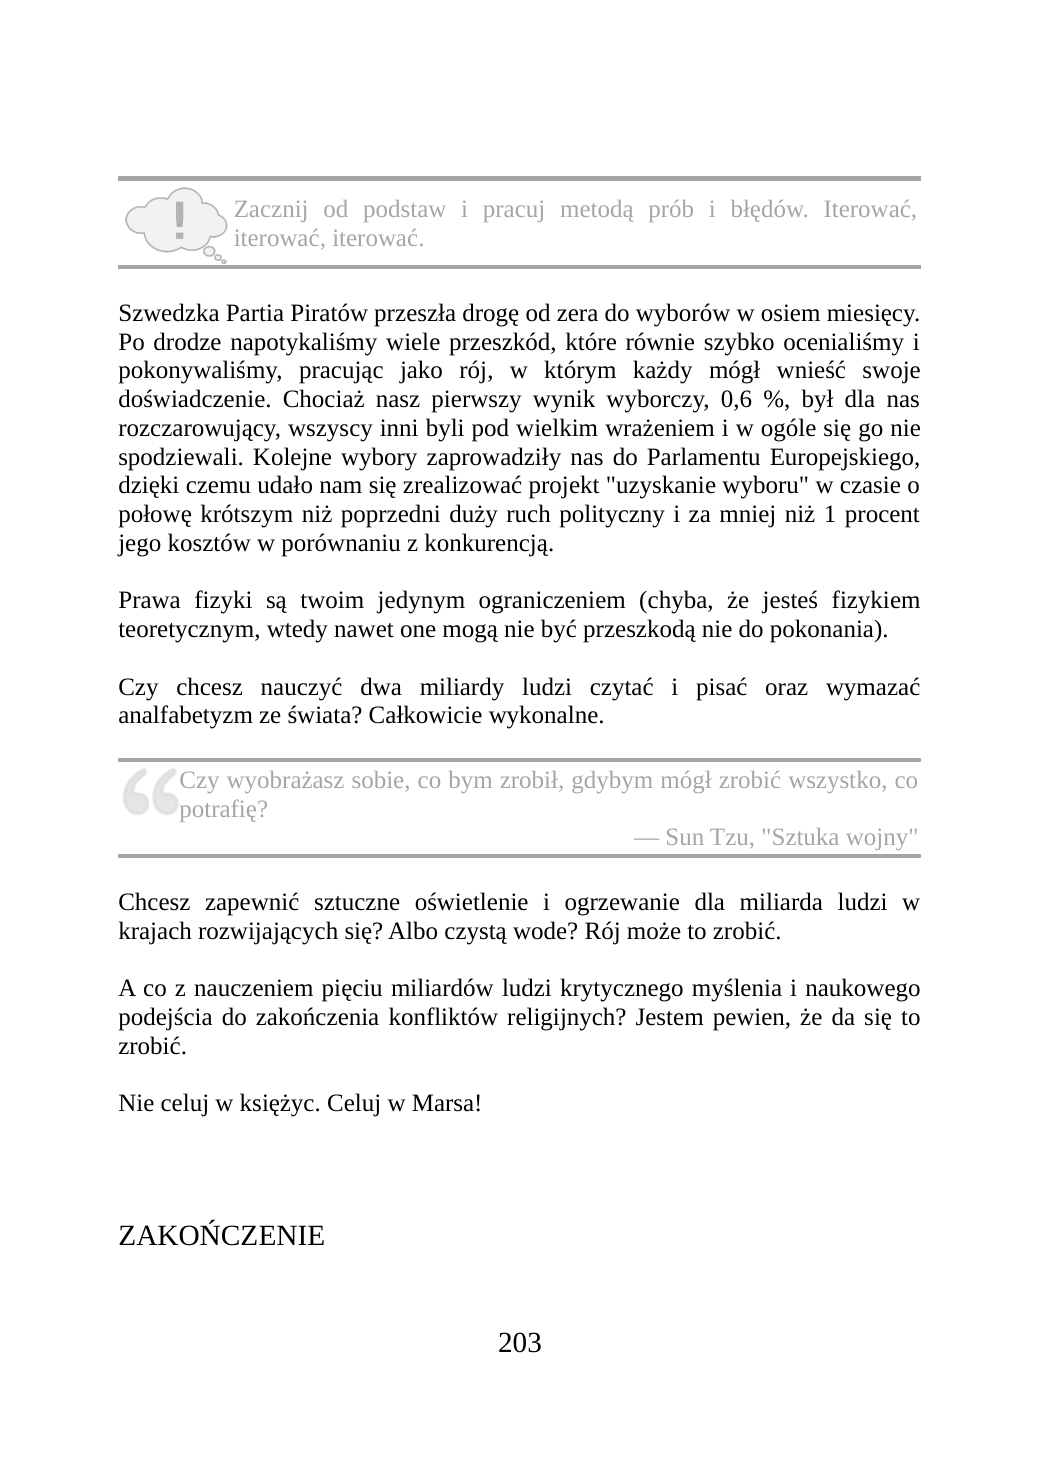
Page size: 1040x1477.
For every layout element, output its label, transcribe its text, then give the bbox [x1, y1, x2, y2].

table_header [118, 181, 231, 265]
picture [121, 183, 231, 269]
text A co z nauczeniem pięciu miliardów ludzi krytycznego myślenia i naukowego podejścia do zakończenia konfliktów religijnych? Jestem pewien, że da się to zrobić. [118, 973, 921, 1059]
text Szwedzka Partia Piratów przeszła drogę od zera do wyborów w osiem miesięcy. Po drodze napotykaliśmy wiele przeszkód, które równie szybko ocenialiśmy i pokonywaliśmy, pracując jako rój, w którym każdy mógł wnieść swoje doświadczenie. Chociaż nasz pierwszy wynik wyborczy, 0,6 %, był dla nas rozczarowujący, wszyscy inni byli pod wielkim wrażeniem i w ogóle się go nie spodziewali. Kolejne wybory zaprowadziły nas do Parlamentu Europejskiego, dzięki czemu udało nam się zrealizować projekt "uzyskanie wyboru" w czasie o połowę krótszym niż poprzedni duży ruch polityczny i za mniej niż 1 procent jego kosztów w porównaniu z konkurencją. [118, 298, 921, 557]
text Prawa fizyki są twoim jedynym ograniczeniem (chyba, że jesteś fizykiem teoretycznym, wtedy nawet one mogą nie być przeszkodą nie do pokonania). [118, 585, 921, 643]
table_header Zacznij od podstaw i pracuj metodą prób i błędów. Iterować, iterować, iterować. [231, 181, 921, 265]
subtitle ZAKOŃCZENIE [118, 1218, 921, 1252]
text Chcesz zapewnić sztuczne oświetlenie i ogrzewanie dla miliarda ludzi w krajach rozwijających się? Albo czystą wode? Rój może to zrobić. [118, 887, 921, 944]
table_header Czy wyobrażasz sobie, co bym zrobił, gdybym mógł zrobić wszystko, co potrafię? — Sun Tzu, "Sztuka wojny" [118, 762, 921, 854]
picture [121, 765, 179, 816]
text Nie celuj w księżyc. Celuj w Marsa! [118, 1088, 921, 1117]
text Czy chcesz nauczyć dwa miliardy ludzi czytać i pisać oraz wymazać analfabetyzm ze świata? Całkowicie wykonalne. [118, 672, 921, 729]
